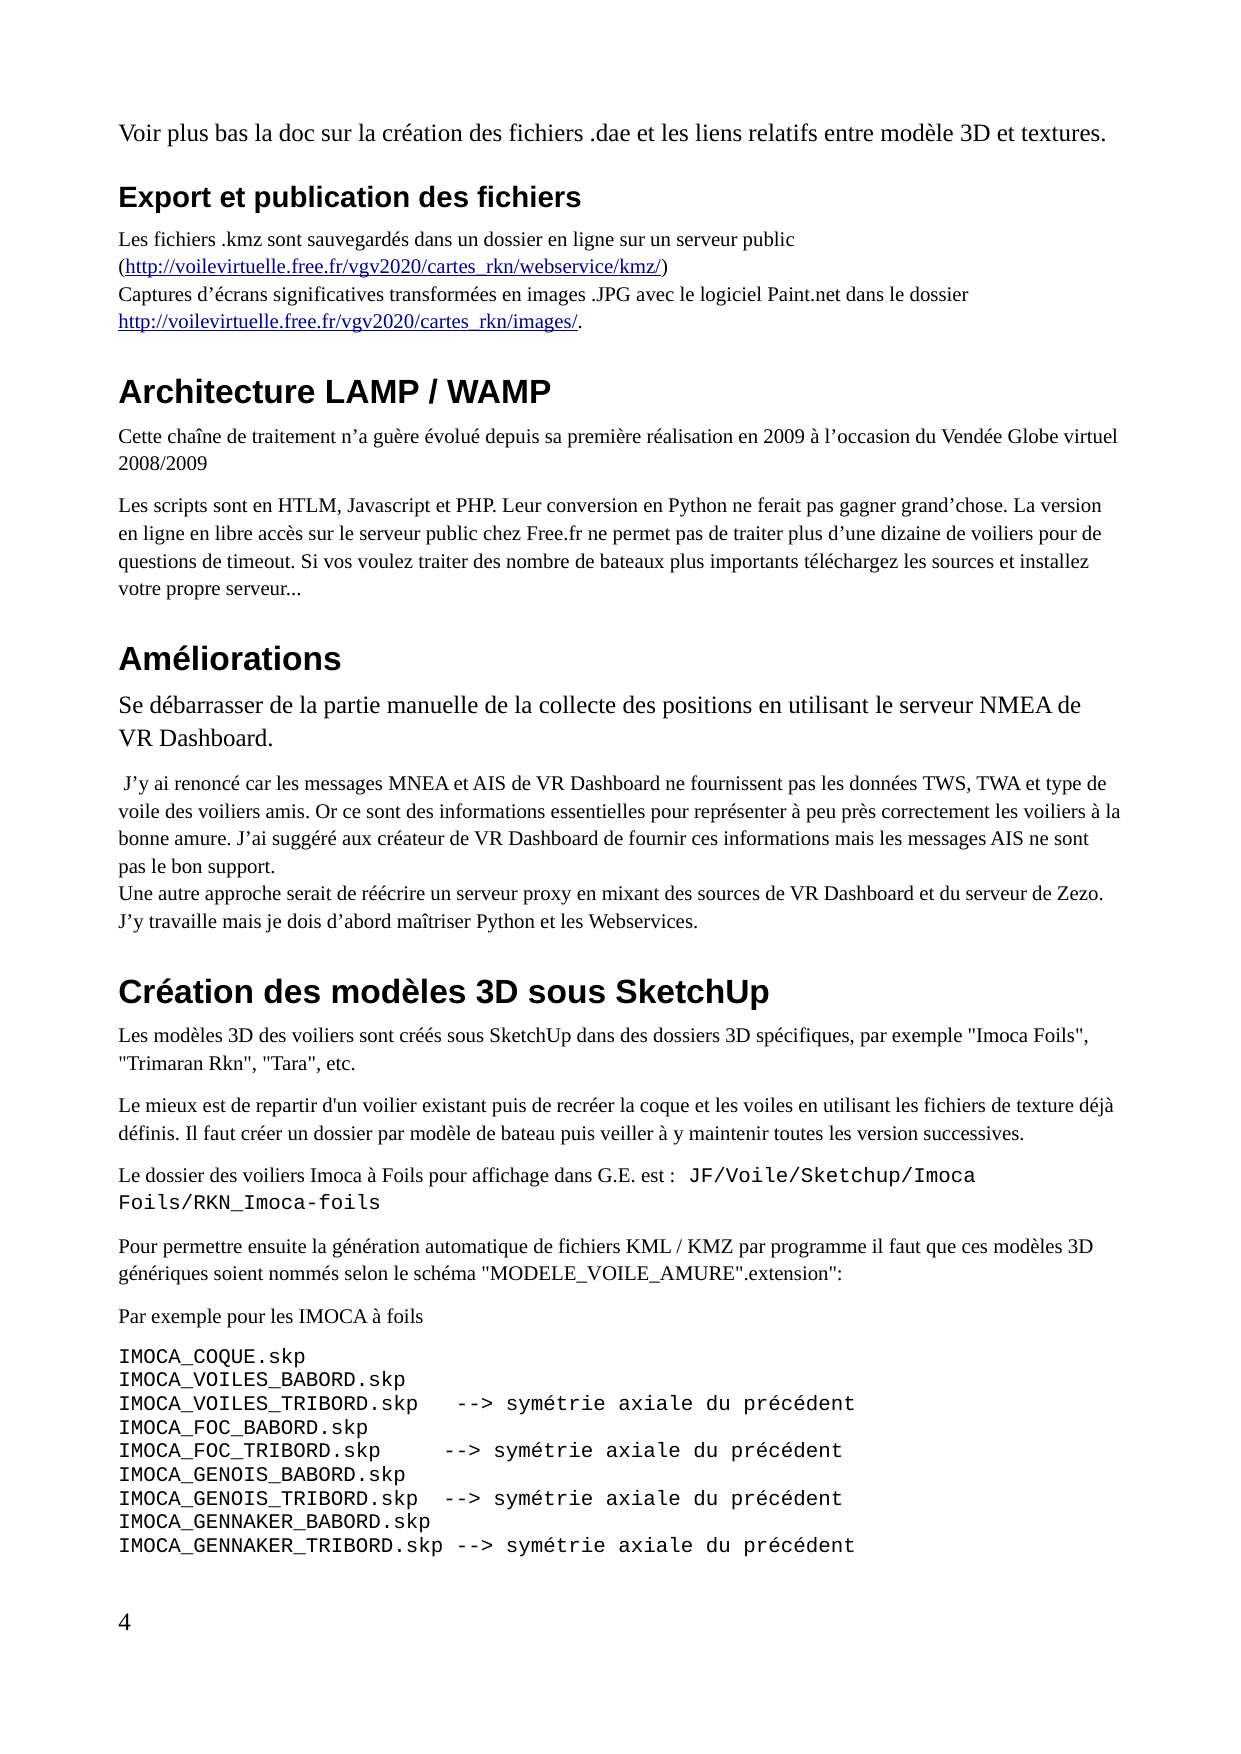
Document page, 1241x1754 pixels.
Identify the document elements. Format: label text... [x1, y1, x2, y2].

text IMOCA_GENNAKER_TRIBORD.skp --> symétrie axiale du précédent [118, 1535, 1122, 1558]
text Les fichiers .kmz sont sauvegardés dans un dossier en ligne sur un serveur public (http://voilevirtuelle.free.fr/vgv2020/cartes_rkn/webservice/kmz/) Captures d’écrans significatives transformées en images .JPG avec le logiciel Paint.net dans le dossier http://voilevirtuelle.free.fr/vgv2020/cartes_rkn/images/. [118, 227, 1122, 333]
text IMOCA_VOILES_BABORD.skp [118, 1369, 1122, 1393]
text J’y ai renoncé car les messages MNEA et AIS de VR Dashboard ne fournissent pas les données TWS, TWA et type de voile des voiliers amis. Or ce sont des informations essentielles pour représenter à peu près correctement les voiliers à la bonne amure. J’ai suggéré aux créateur de VR Dashboard de fournir ces informations mais les messages AIS ne sont pas le bon support. Une autre approche serait de réécrire un serveur proxy en mixant des sources de VR Dashboard et du serveur de Zezo. J’y travaille mais je dois d’abord maîtriser Python et les Webservices. [118, 771, 1122, 933]
text Le dossier des voiliers Imoca à Foils pour affichage dans G.E. est : JF/Voile/Sketchup/Imoca Foils/RKN_Imoca-foils [118, 1163, 1122, 1216]
text IMOCA_GENOIS_BABORD.skp [118, 1464, 1122, 1488]
text IMOCA_VOILES_TRIBORD.skp --> symétrie axiale du précédent [118, 1393, 1122, 1417]
text IMOCA_GENOIS_TRIBORD.skp --> symétrie axiale du précédent [118, 1488, 1122, 1511]
subtitle Améliorations [118, 639, 1122, 678]
text IMOCA_COQUE.skp [118, 1346, 1122, 1369]
text Cette chaîne de traitement n’a guère évolué depuis sa première réalisation en 2009 à l’occasion du Vendée Globe virtuel 2008/2009 [118, 423, 1122, 475]
text Voir plus bas la doc sur la création des fichiers .dae et les liens relatifs entre modèle 3D et textures. [118, 118, 1122, 147]
subtitle Création des modèles 3D sous SketchUp [118, 972, 1122, 1011]
text Les scripts sont en HTLM, Javascript et PHP. Leur conversion en Python ne ferait pas gagner grand’chose. La version en ligne en libre accès sur le serveur public chez Free.fr ne permet pas de traiter plus d’une dizaine de voiliers pour de questions de timeout. Si vos voulez traiter des nombre de bateaux plus importants téléchargez les sources et installez votre propre serveur... [118, 493, 1122, 600]
subtitle Export et publication des fichiers [118, 180, 1122, 214]
text IMOCA_GENNAKER_BABORD.skp [118, 1511, 1122, 1535]
text Se débarrasser de la partie manuelle de la collecte des positions en utilisant le serveur NMEA de VR Dashboard. [118, 690, 1122, 752]
text IMOCA_FOC_TRIBORD.skp --> symétrie axiale du précédent [118, 1440, 1122, 1464]
text Pour permettre ensuite la génération automatique de fichiers KML / KMZ par programme il faut que ces modèles 3D génériques soient nommés selon le schéma "MODELE_VOILE_AMURE".extension": [118, 1234, 1122, 1285]
text IMOCA_FOC_BABORD.skp [118, 1417, 1122, 1440]
text Par exemple pour les IMOCA à foils [118, 1303, 1122, 1328]
text Les modèles 3D des voiliers sont créés sous SketchUp dans des dossiers 3D spécifiques, par exemple "Imoca Foils", "Trimaran Rkn", "Tara", etc. [118, 1023, 1122, 1075]
subtitle Architecture LAMP / WAMP [118, 372, 1122, 411]
text Le mieux est de repartir d'un voilier existant puis de recréer la coque et les voiles en utilisant les fichiers de texture déjà définis. Il faut créer un dossier par modèle de bateau puis veiller à y maintenir toutes les version successives. [118, 1093, 1122, 1144]
